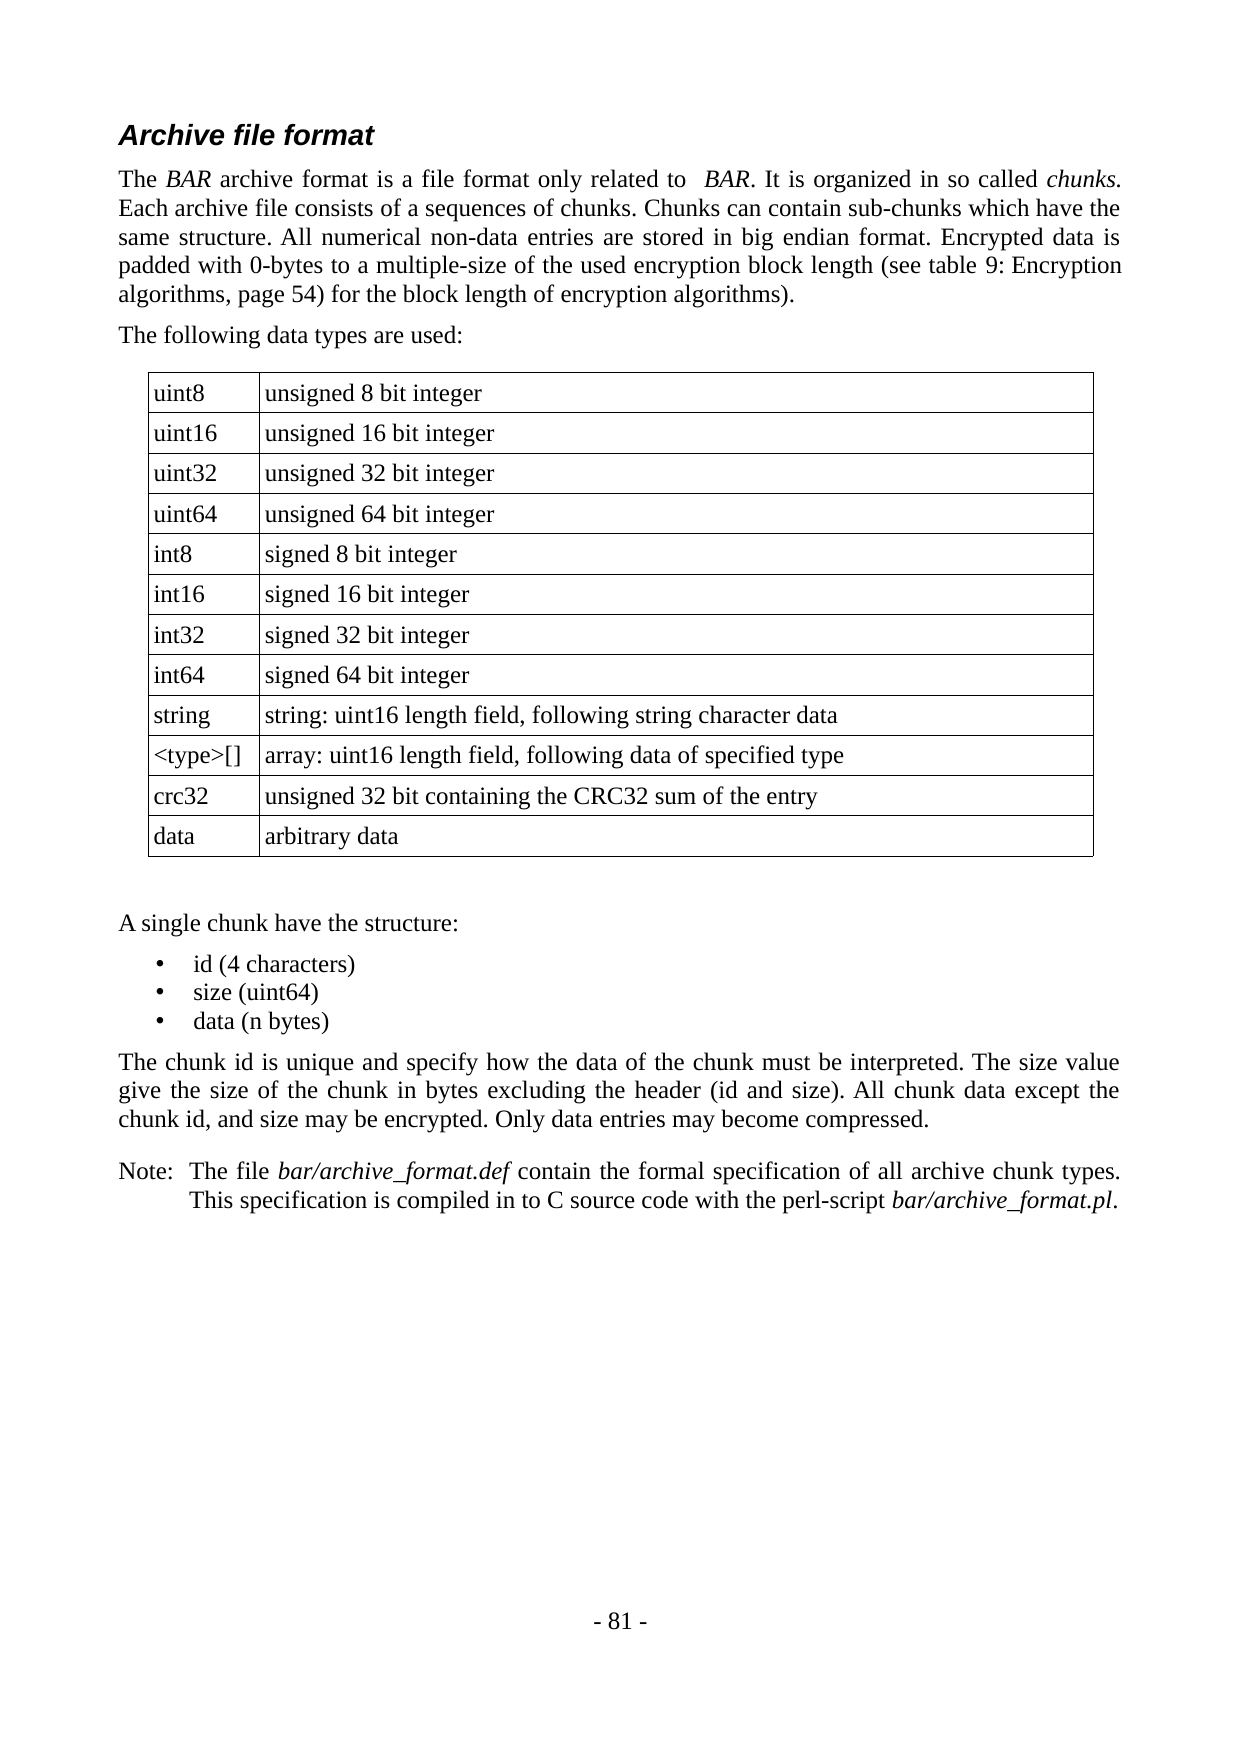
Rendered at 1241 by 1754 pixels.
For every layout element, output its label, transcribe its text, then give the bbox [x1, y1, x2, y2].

table_cell arbitrary data [260, 816, 1093, 856]
table_cell uint16 [149, 413, 259, 453]
text A single chunk have the structure: [118, 908, 1122, 937]
list id (4 characters) [156, 949, 1122, 977]
table_cell unsigned 16 bit integer [260, 413, 1093, 453]
list data (n bytes) [156, 1006, 1122, 1035]
table_cell signed 8 bit integer [260, 534, 1093, 573]
table_header uint8 [149, 373, 259, 412]
table_cell signed 64 bit integer [260, 655, 1093, 694]
table_cell array: uint16 length field, following data of specified type [260, 736, 1093, 775]
table_cell unsigned 64 bit integer [260, 494, 1093, 533]
subtitle Archive file format [118, 118, 1122, 152]
table_cell <type>[] [149, 736, 259, 775]
table_cell unsigned 32 bit containing the CRC32 sum of the entry [260, 776, 1093, 815]
table_cell string [149, 696, 259, 735]
table_cell crc32 [149, 776, 259, 815]
text The chunk id is unique and specify how the data of the chunk must be interpreted. The size value give the size of the chunk in bytes excluding the header (id and size). All chunk data except the chunk id, and size may be encrypted. Only data entries may become compressed. [118, 1047, 1122, 1133]
table_cell uint32 [149, 454, 259, 493]
table_cell signed 32 bit integer [260, 615, 1093, 654]
text The following data types are used: [118, 320, 1122, 348]
table_cell string: uint16 length field, following string character data [260, 696, 1093, 735]
table_cell int32 [149, 615, 259, 654]
table_cell data [149, 816, 259, 856]
table_header unsigned 8 bit integer [260, 373, 1093, 412]
text The BAR archive format is a file format only related to BAR. It is organized in so called chunks. Each archive file consists of a sequences of chunks. Chunks can contain sub-chunks which have the same structure. All numerical non-data entries are stored in big endian format. Encrypted data is padded with 0-bytes to a multiple-size of the used encryption block length (see table 9: Encryption algorithms, page 54) for the block length of encryption algorithms). [118, 164, 1122, 308]
table_cell int64 [149, 655, 259, 694]
table_cell unsigned 32 bit integer [260, 454, 1093, 493]
table_cell uint64 [149, 494, 259, 533]
table_cell int8 [149, 534, 259, 573]
list size (uint64) [156, 977, 1122, 1006]
table_cell signed 16 bit integer [260, 575, 1093, 614]
table_cell int16 [149, 575, 259, 614]
text Note: The file bar/archive_format.def contain the formal specification of all archive chunk types. This specification is compiled in to C source code with the perl-script bar/archive_format.pl. [118, 1156, 1122, 1214]
